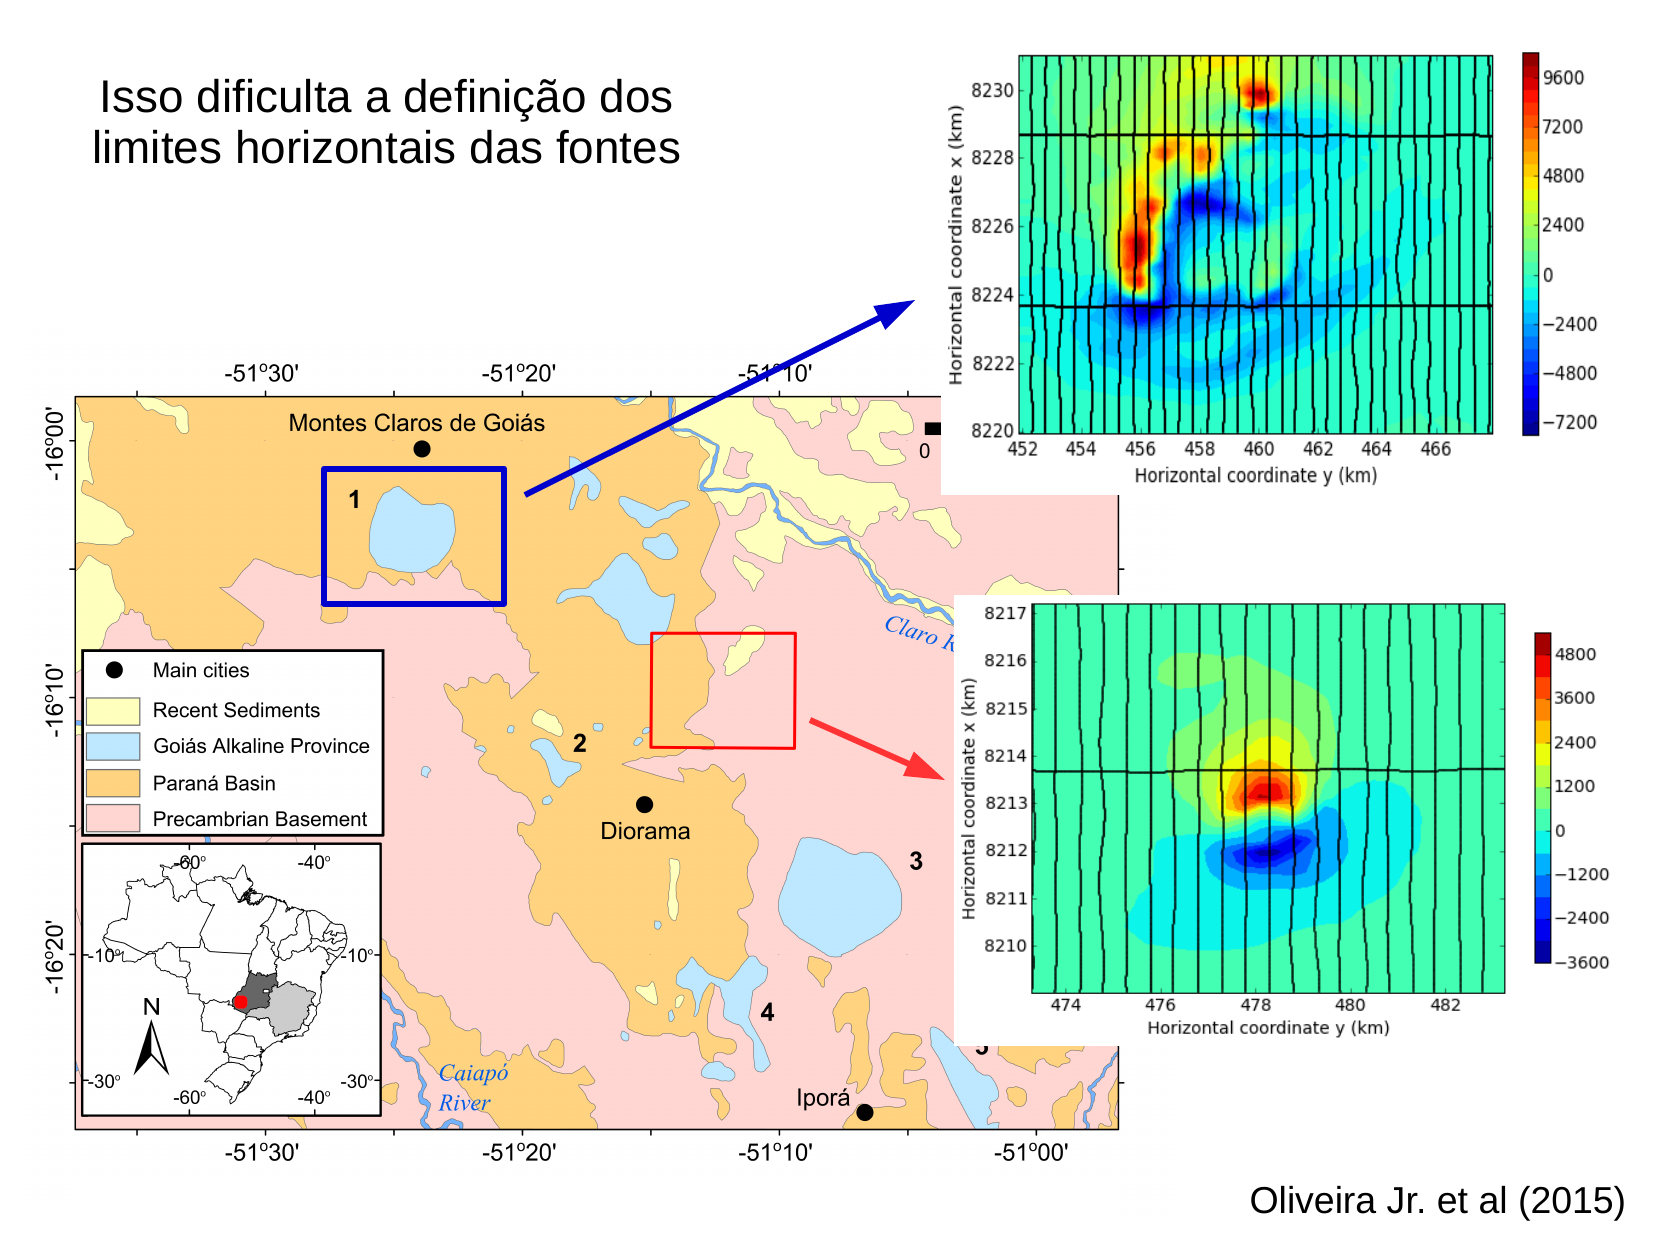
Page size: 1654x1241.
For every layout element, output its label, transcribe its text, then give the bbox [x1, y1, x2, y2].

text_box Isso dificulta a definição dos limites horizontais das fontes [77, 63, 708, 182]
picture [19, 44, 1618, 1220]
text_box Oliveira Jr. et al (2015) [1234, 1171, 1642, 1229]
